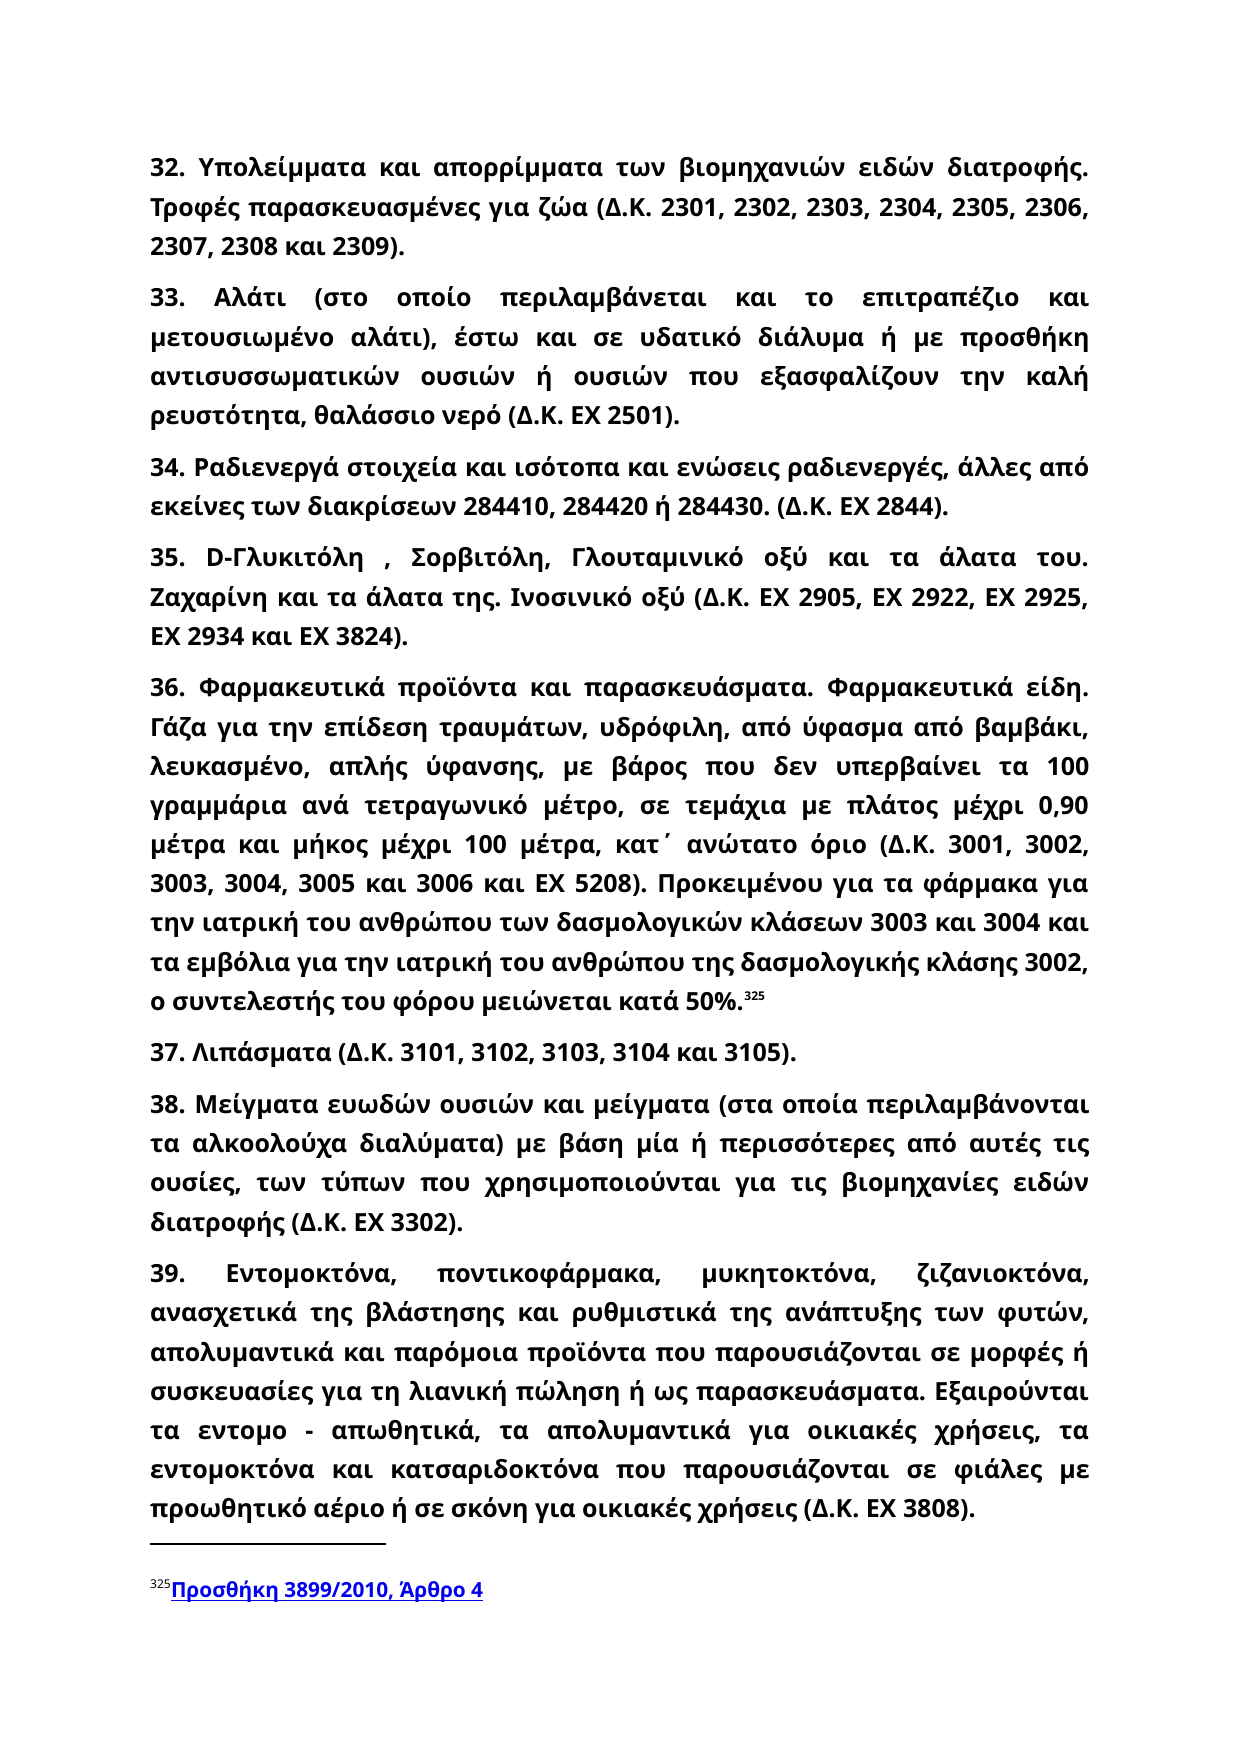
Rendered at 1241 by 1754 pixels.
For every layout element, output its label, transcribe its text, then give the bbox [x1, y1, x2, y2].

text 36. Φαρμακευτικά προϊόντα και παρασκευάσματα. Φαρμακευτικά είδη. Γάζα για την επίδεση τραυμάτων, υδρόφιλη, από ύφασμα από βαμβάκι, λευκασμένο, απλής ύφανσης, με βάρος που δεν υπερβαίνει τα 100 γραμμάρια ανά τετραγωνικό μέτρο, σε τεμάχια με πλάτος μέχρι 0,90 μέτρα και μήκος μέχρι 100 μέτρα, κατ΄ ανώτατο όριο (Δ.Κ. 3001, 3002, 3003, 3004, 3005 και 3006 και ΕΧ 5208). Προκειμένου για τα φάρμακα για την ιατρική του ανθρώπου των δασμολογικών κλάσεων 3003 και 3004 και τα εμβόλια για την ιατρική του ανθρώπου της δασμολογικής κλάσης 3002, ο συντελεστής του φόρου μειώνεται κατά 50%. [150, 670, 1090, 1017]
text Προσθήκη 3899/2010, Άρθρο 4 [150, 1576, 1090, 1604]
text 34. Ραδιενεργά στοιχεία και ισότοπα και ενώσεις ραδιενεργές, άλλες από εκείνες των διακρίσεων 284410, 284420 ή 284430. (Δ.Κ. ΕΧ 2844). [150, 449, 1090, 522]
text 35. D-Γλυκιτόλη , Σορβιτόλη, Γλουταμινικό οξύ και τα άλατα του. Ζαχαρίνη και τα άλατα της. Ινοσινικό οξύ (Δ.Κ. ΕΧ 2905, ΕΧ 2922, ΕΧ 2925, ΕΧ 2934 και ΕΧ 3824). [150, 540, 1090, 652]
text 37. Λιπάσματα (Δ.Κ. 3101, 3102, 3103, 3104 και 3105). [150, 1035, 1090, 1069]
text 38. Μείγματα ευωδών ουσιών και μείγματα (στα οποία περιλαμβάνονται τα αλκοολούχα διαλύματα) με βάση μία ή περισσότερες από αυτές τις ουσίες, των τύπων που χρησιμοποιούνται για τις βιομηχανίες ειδών διατροφής (Δ.Κ. ΕΧ 3302). [150, 1087, 1090, 1238]
text 32. Υπολείμματα και απορρίμματα των βιομηχανιών ειδών διατροφής. Τροφές παρασκευασμένες για ζώα (Δ.Κ. 2301, 2302, 2303, 2304, 2305, 2306, 2307, 2308 και 2309). [150, 150, 1090, 262]
text 33. Αλάτι (στο οποίο περιλαμβάνεται και το επιτραπέζιο και μετουσιωμένο αλάτι), έστω και σε υδατικό διάλυμα ή με προσθήκη αντισυσσωματικών ουσιών ή ουσιών που εξασφαλίζουν την καλή ρευστότητα, θαλάσσιο νερό (Δ.Κ. ΕΧ 2501). [150, 280, 1090, 432]
text 39. Εντομοκτόνα, ποντικοφάρμακα, μυκητοκτόνα, ζιζανιοκτόνα, ανασχετικά της βλάστησης και ρυθμιστικά της ανάπτυξης των φυτών, απολυμαντικά και παρόμοια προϊόντα που παρουσιάζονται σε μορφές ή συσκευασίες για τη λιανική πώληση ή ως παρασκευάσματα. Εξαιρούνται τα εντομο - απωθητικά, τα απολυμαντικά για οικιακές χρήσεις, τα εντομοκτόνα και κατσαριδοκτόνα που παρουσιάζονται σε φιάλες με προωθητικό αέριο ή σε σκόνη για οικιακές χρήσεις (Δ.Κ. ΕΧ 3808). [150, 1256, 1090, 1525]
